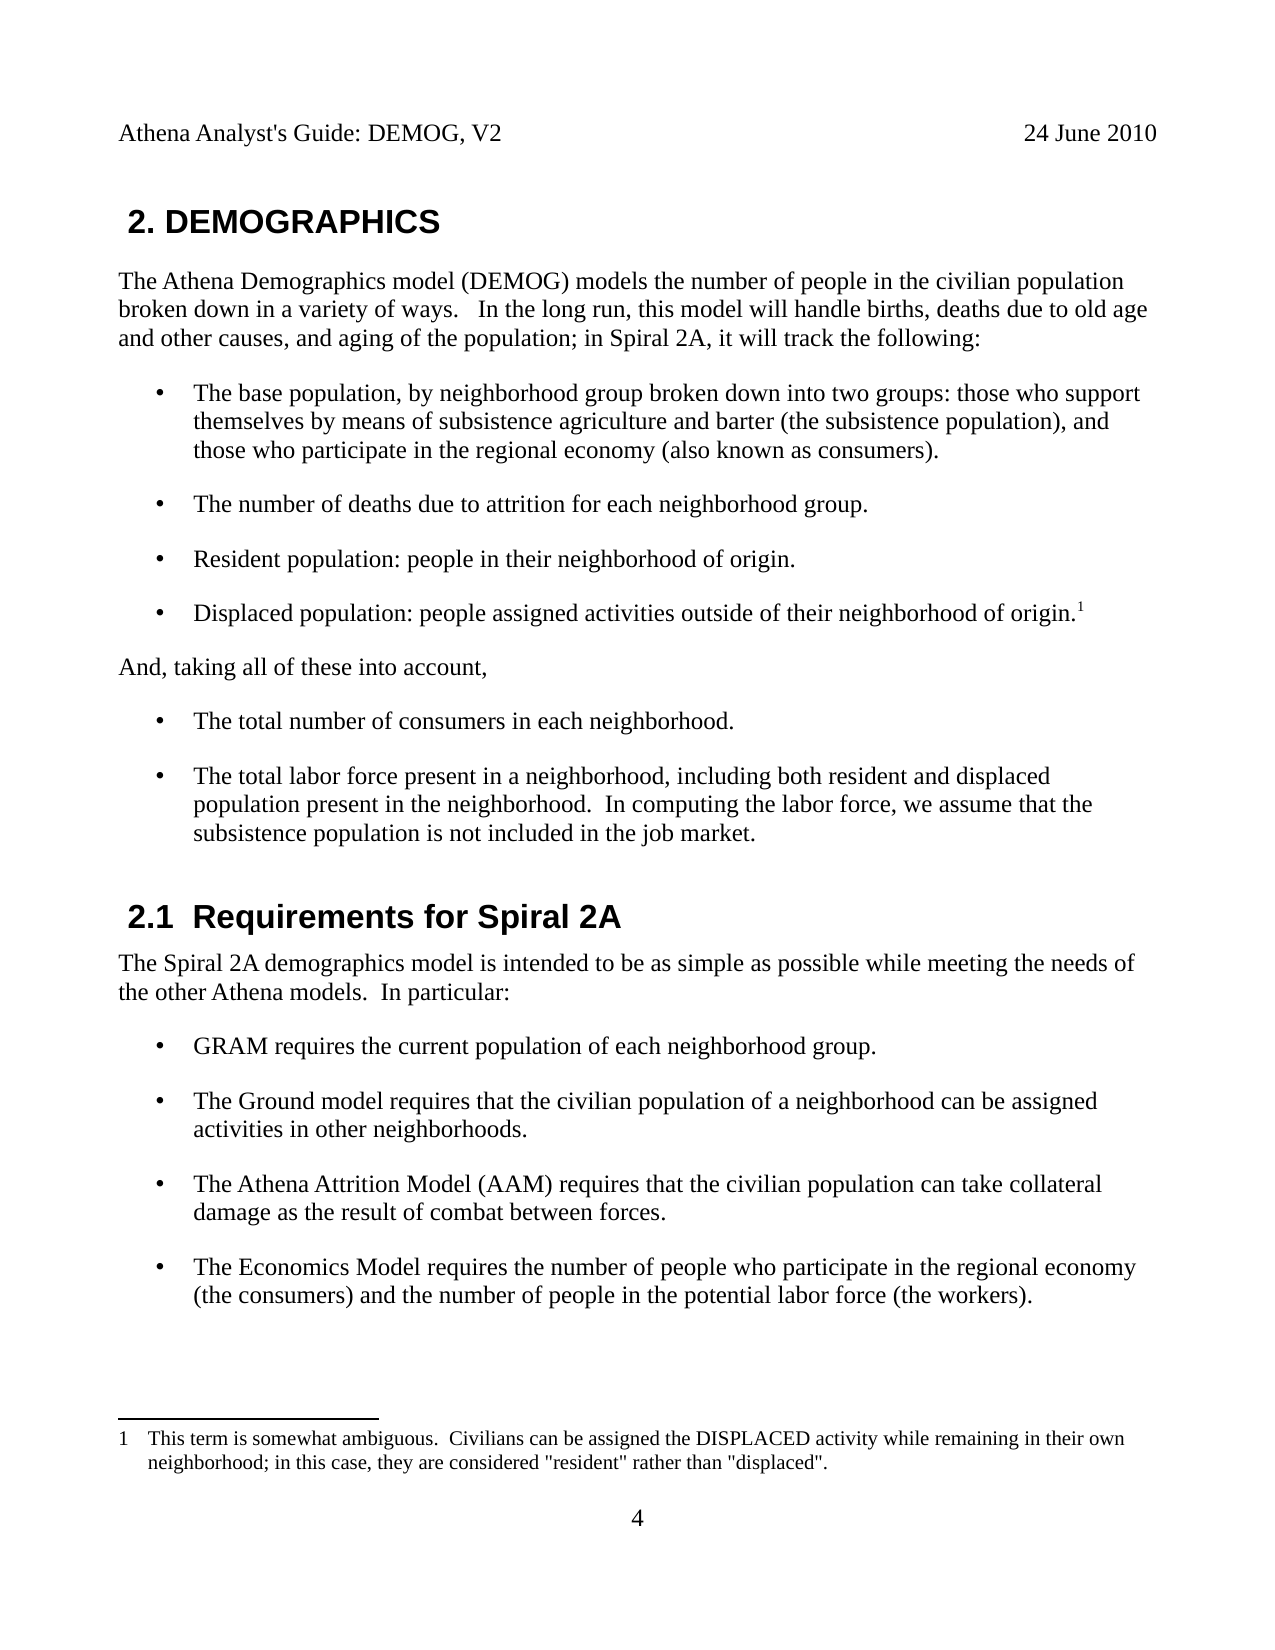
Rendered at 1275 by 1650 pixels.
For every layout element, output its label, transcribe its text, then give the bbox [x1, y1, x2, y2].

list The Ground model requires that the civilian population of a neighborhood can be assigned activities in other neighborhoods. [156, 1086, 1157, 1143]
text The Athena Demographics model (DEMOG) models the number of people in the civilian population broken down in a variety of ways. In the long run, this model will handle births, deaths due to old age and other causes, and aging of the population; in Spiral 2A, it will track the following: [118, 266, 1157, 352]
list The total labor force present in a neighborhood, including both resident and displaced population present in the neighborhood. In computing the labor force, we assume that the subsistence population is not included in the job market. [156, 761, 1157, 847]
list This term is somewhat ambiguous. Civilians can be assigned the DISPLACED activity while remaining in their own neighborhood; in this case, they are considered "resident" rather than "displaced". [118, 1426, 1157, 1474]
subtitle Requirements for Spiral 2A [118, 897, 1157, 936]
text The Spiral 2A demographics model is intended to be as simple as possible while meeting the needs of the other Athena models. In particular: [118, 948, 1157, 1006]
list The Athena Attrition Model (AAM) requires that the civilian population can take collateral damage as the result of combat between forces. [156, 1169, 1157, 1226]
list GRAM requires the current population of each neighborhood group. [156, 1031, 1157, 1060]
list The base population, by neighborhood group broken down into two groups: those who support themselves by means of subsistence agriculture and barter (the subsistence population), and those who participate in the regional economy (also known as consumers). [156, 378, 1157, 464]
text And, taking all of these into account, [118, 652, 1157, 681]
list Displaced population: people assigned activities outside of their neighborhood of origin. [156, 598, 1157, 627]
list The Economics Model requires the number of people who participate in the regional economy (the consumers) and the number of people in the potential labor force (the workers). [156, 1252, 1157, 1309]
list The total number of consumers in each neighborhood. [156, 706, 1157, 735]
subtitle Demographics [118, 202, 1157, 240]
list Resident population: people in their neighborhood of origin. [156, 544, 1157, 572]
list The number of deaths due to attrition for each neighborhood group. [156, 489, 1157, 518]
